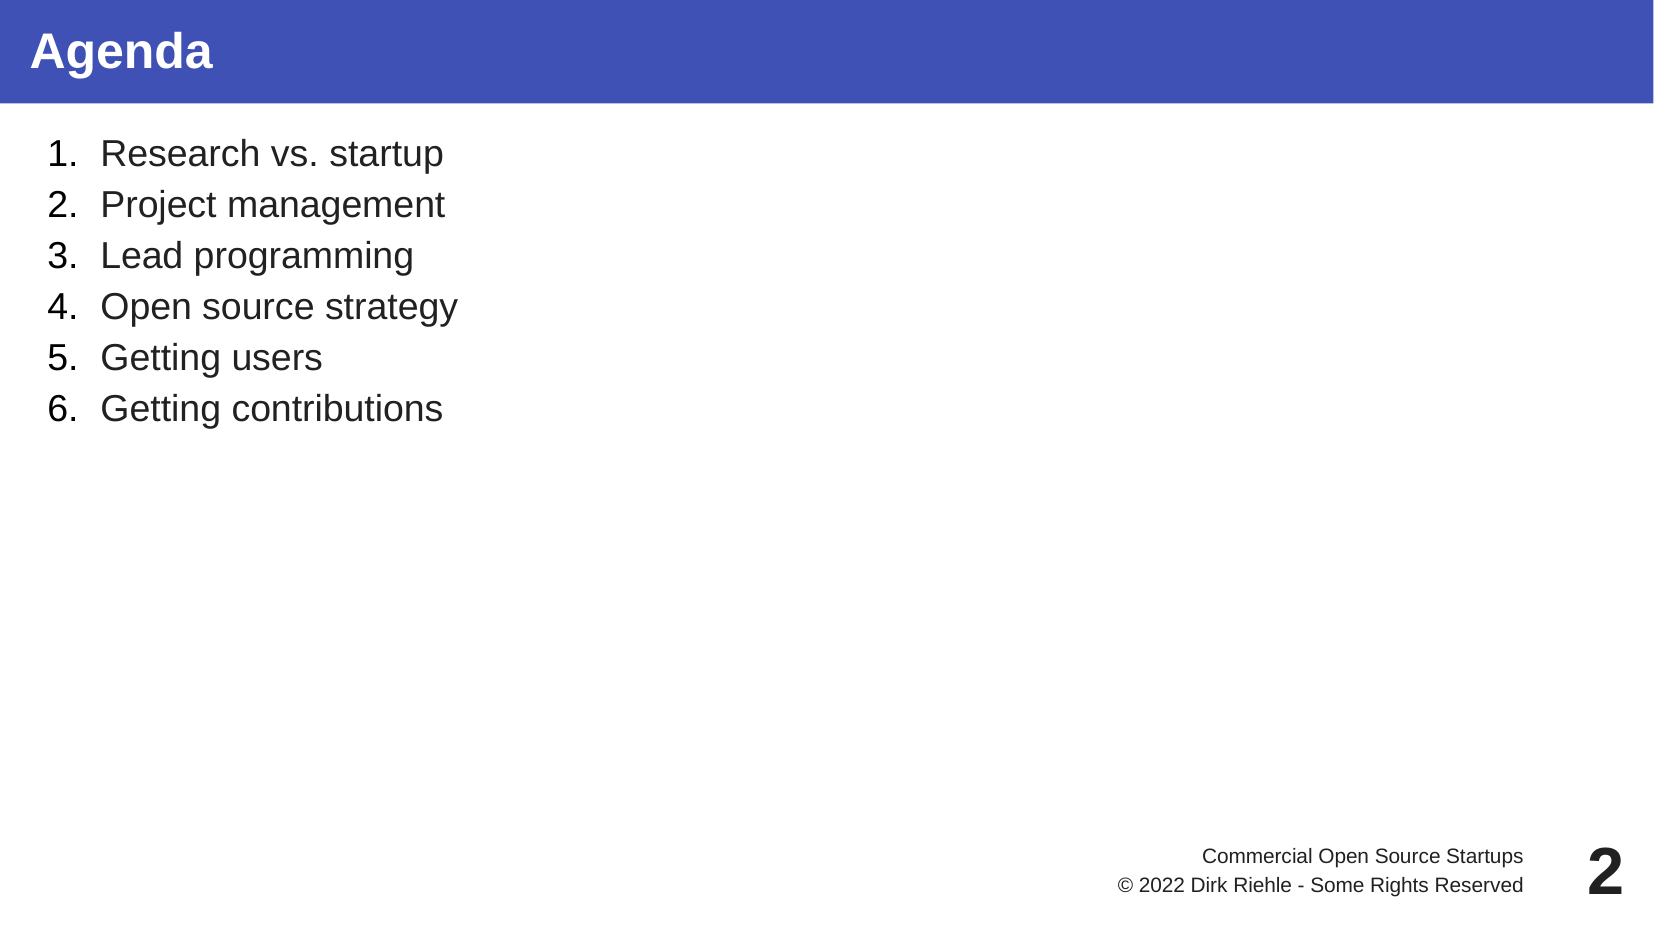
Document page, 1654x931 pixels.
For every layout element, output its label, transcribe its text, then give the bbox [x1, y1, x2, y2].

list Research vs. startup Project management Lead programming Open source strategy Getting users Getting contributions [29, 132, 1625, 813]
title Agenda [0, 0, 1654, 104]
